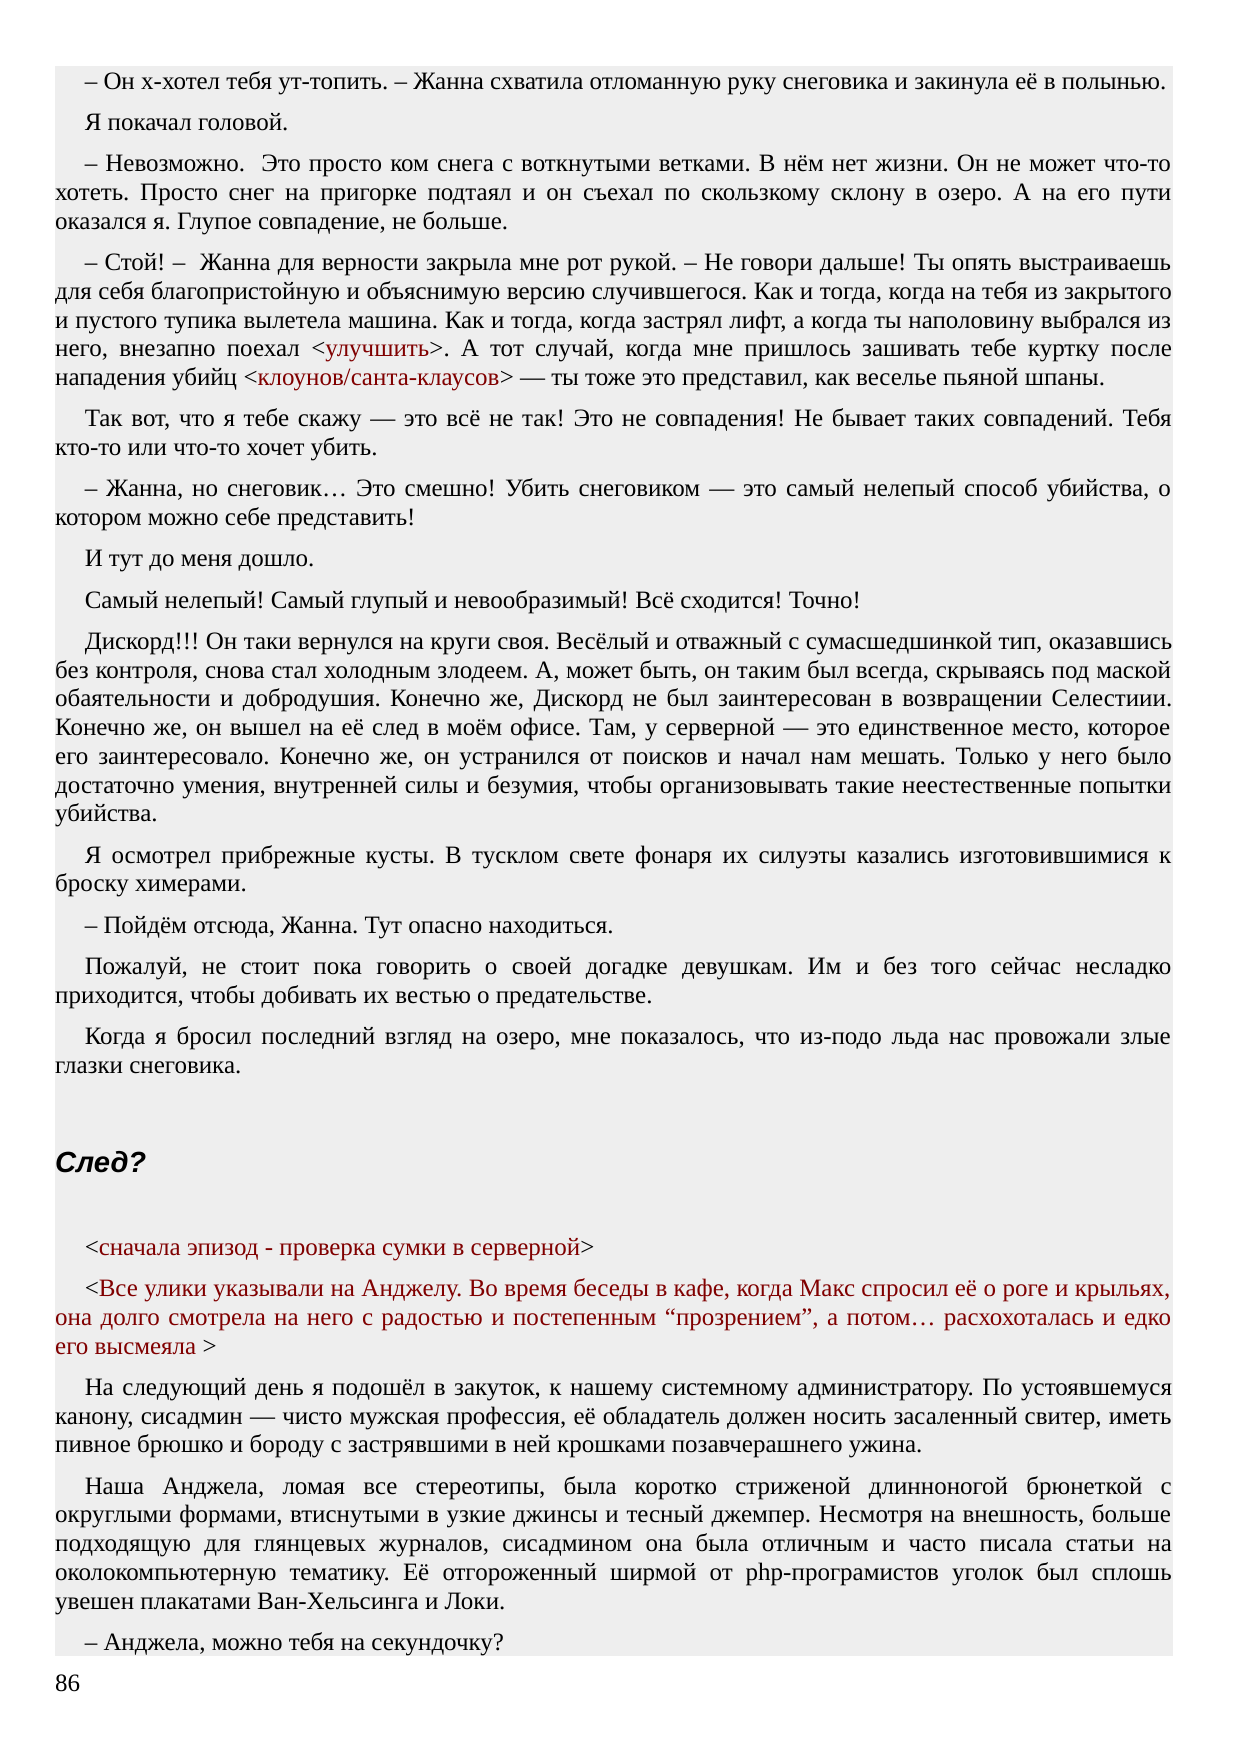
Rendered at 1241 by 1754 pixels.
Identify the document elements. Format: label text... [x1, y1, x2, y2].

text – Он х-хотел тебя ут-топить. – Жанна схватила отломанную руку снеговика и закинула её в полынью. [55, 66, 1173, 95]
text На следующий день я подошёл в закуток, к нашему системному администратору. По устоявшемуся канону, сисадмин — чисто мужская профессия, её обладатель должен носить засаленный свитер, иметь пивное брюшко и бороду с застрявшими в ней крошками позавчерашнего ужина. [55, 1372, 1173, 1458]
text Самый нелепый! Самый глупый и невообразимый! Всё сходится! Точно! [55, 585, 1173, 613]
text Пожалуй, не стоит пока говорить о своей догадке девушкам. Им и без того сейчас несладко приходится, чтобы добивать их вестью о предательстве. [55, 951, 1173, 1008]
text Когда я бросил последний взгляд на озеро, мне показалось, что из-подо льда нас провожали злые глазки снеговика. [55, 1021, 1173, 1078]
text – Жанна, но снеговик… Это смешно! Убить снеговиком — это самый нелепый способ убийства, о котором можно себе представить! [55, 473, 1173, 531]
subtitle След? [55, 1145, 1173, 1178]
text Я осмотрел прибрежные кусты. В тусклом свете фонаря их силуэты казались изготовившимися к броску химерами. [55, 840, 1173, 897]
text Так вот, что я тебе скажу — это всё не так! Это не совпадения! Не бывает таких совпадений. Тебя кто-то или что-то хочет убить. [55, 403, 1173, 461]
text И тут до меня дошло. [55, 543, 1173, 572]
text – Анджела, можно тебя на секундочку? [55, 1627, 1173, 1656]
text – Невозможно. Это просто ком снега с воткнутыми ветками. В нём нет жизни. Он не может что-то хотеть. Просто снег на пригорке подтаял и он съехал по скользкому склону в озеро. А на его пути оказался я. Глупое совпадение, не больше. [55, 148, 1173, 235]
text – Пойдём отсюда, Жанна. Тут опасно находиться. [55, 910, 1173, 938]
text <сначала эпизод - проверка сумки в серверной> [55, 1232, 1173, 1261]
text Дискорд!!! Он таки вернулся на круги своя. Весёлый и отважный с сумасшедшинкой тип, оказавшись без контроля, снова стал холодным злодеем. А, может быть, он таким был всегда, скрываясь под маской обаятельности и добродушия. Конечно же, Дискорд не был заинтересован в возвращении Селестиии. Конечно же, он вышел на её след в моём офисе. Там, у серверной — это единственное место, которое его заинтересовало. Конечно же, он устранился от поисков и начал нам мешать. Только у него было достаточно умения, внутренней силы и безумия, чтобы организовывать такие неестественные попытки убийства. [55, 626, 1173, 827]
text Наша Анджела, ломая все стереотипы, была коротко стриженой длинноногой брюнеткой с округлыми формами, втиснутыми в узкие джинсы и тесный джемпер. Несмотря на внешность, больше подходящую для глянцевых журналов, сисадмином она была отличным и часто писала статьи на околокомпьютерную тематику. Её отгороженный ширмой от php-програмистов уголок был сплошь увешен плакатами Ван-Хельсинга и Локи. [55, 1471, 1173, 1614]
text <Все улики указывали на Анджелу. Во время беседы в кафе, когда Макс спросил её о роге и крыльях, она долго смотрела на него с радостью и постепенным “прозрением”, а потом… расхохоталась и едко его высмеяла > [55, 1273, 1173, 1359]
text Я покачал головой. [55, 107, 1173, 136]
text – Стой! – Жанна для верности закрыла мне рот рукой. – Не говори дальше! Ты опять выстраиваешь для себя благопристойную и объяснимую версию случившегося. Как и тогда, когда на тебя из закрытого и пустого тупика вылетела машина. Как и тогда, когда застрял лифт, а когда ты наполовину выбрался из него, внезапно поехал <улучшить>. А тот случай, когда мне пришлось зашивать тебе куртку после нападения убийц <клоунов/санта-клаусов> — ты тоже это представил, как веселье пьяной шпаны. [55, 247, 1173, 391]
